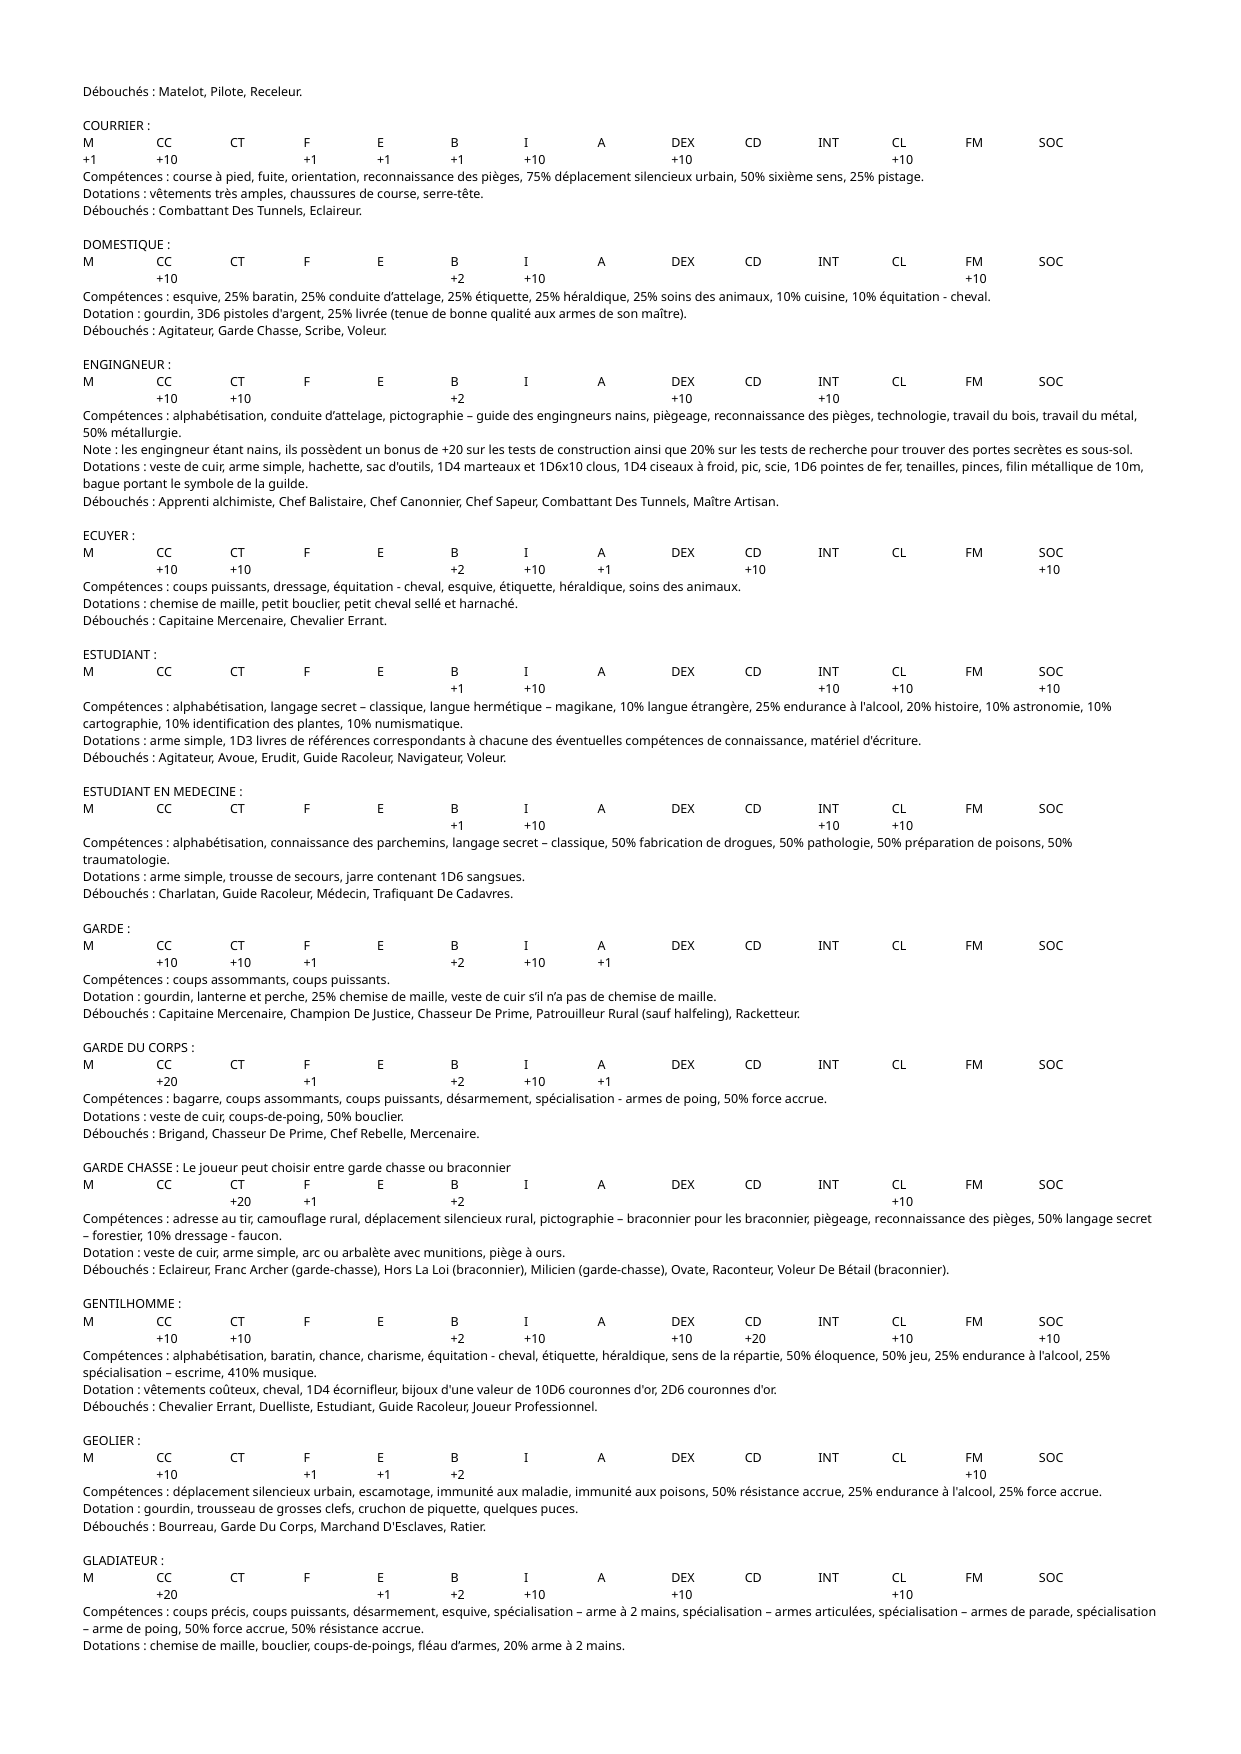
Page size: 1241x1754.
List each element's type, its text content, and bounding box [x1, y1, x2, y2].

text ENGINGNEUR : [83, 356, 1157, 373]
text +1 +10 +1 +1 +1 +10 +10 +10 [83, 151, 1157, 168]
text Compétences : esquive, 25% baratin, 25% conduite d’attelage, 25% étiquette, 25% héraldique, 25% soins des animaux, 10% cuisine, 10% équitation - cheval. [83, 288, 1157, 305]
text +10 +10 +2 +10 +10 +20 +10 +10 [83, 1330, 1157, 1347]
text Débouchés : Charlatan, Guide Racoleur, Médecin, Trafiquant De Cadavres. [83, 886, 1157, 903]
text +1 +10 +10 +10 +10 [83, 681, 1157, 698]
text +10 +2 +10 +10 [83, 271, 1157, 288]
text Note : les engingneur étant nains, ils possèdent un bonus de +20 sur les tests de construction ainsi que 20% sur les tests de recherche pour trouver des portes secrètes es sous-sol. [83, 441, 1157, 458]
text Compétences : alphabétisation, baratin, chance, charisme, équitation - cheval, étiquette, héraldique, sens de la répartie, 50% éloquence, 50% jeu, 25% endurance à l'alcool, 25% spécialisation – escrime, 410% musique. [83, 1347, 1157, 1381]
text GLADIATEUR : [83, 1552, 1157, 1569]
text +10 +10 +2 +10 +1 +10 +10 [83, 561, 1157, 578]
text Débouchés : Capitaine Mercenaire, Champion De Justice, Chasseur De Prime, Patrouilleur Rural (sauf halfeling), Racketteur. [83, 1005, 1157, 1022]
text M CC CT F E B I A DEX CD INT CL FM SOC [83, 1449, 1157, 1466]
text Débouchés : Chevalier Errant, Duelliste, Estudiant, Guide Racoleur, Joueur Professionnel. [83, 1398, 1157, 1415]
text +10 +10 +1 +2 +10 +1 [83, 954, 1157, 971]
text +10 +10 +2 +10 +10 [83, 390, 1157, 407]
text Débouchés : Combattant Des Tunnels, Eclaireur. [83, 202, 1157, 219]
text +20 +1 +2 +10 [83, 1193, 1157, 1210]
text Compétences : déplacement silencieux urbain, escamotage, immunité aux maladie, immunité aux poisons, 50% résistance accrue, 25% endurance à l'alcool, 25% force accrue. [83, 1483, 1157, 1501]
text Débouchés : Matelot, Pilote, Receleur. [83, 83, 1157, 100]
text +20 +1 +2 +10 +10 +10 [83, 1586, 1157, 1603]
text Dotations : veste de cuir, coups-de-poing, 50% bouclier. [83, 1108, 1157, 1125]
text Compétences : coups assommants, coups puissants. [83, 971, 1157, 988]
text Dotations : vêtements très amples, chaussures de course, serre-tête. [83, 185, 1157, 202]
text Compétences : alphabétisation, connaissance des parchemins, langage secret – classique, 50% fabrication de drogues, 50% pathologie, 50% préparation de poisons, 50% traumatologie. [83, 834, 1157, 868]
text ESTUDIANT EN MEDECINE : [83, 783, 1157, 800]
text Débouchés : Capitaine Mercenaire, Chevalier Errant. [83, 612, 1157, 629]
text Dotation : gourdin, 3D6 pistoles d'argent, 25% livrée (tenue de bonne qualité aux armes de son maître). [83, 305, 1157, 322]
text GARDE CHASSE : Le joueur peut choisir entre garde chasse ou braconnier [83, 1159, 1157, 1176]
text M CC CT F E B I A DEX CD INT CL FM SOC [83, 544, 1157, 561]
text GARDE DU CORPS : [83, 1039, 1157, 1056]
text Compétences : coups précis, coups puissants, désarmement, esquive, spécialisation – arme à 2 mains, spécialisation – armes articulées, spécialisation – armes de parade, spécialisation – arme de poing, 50% force accrue, 50% résistance accrue. [83, 1603, 1157, 1637]
text GEOLIER : [83, 1432, 1157, 1449]
text COURRIER : [83, 117, 1157, 134]
text ESTUDIANT : [83, 646, 1157, 663]
text Dotation : vêtements coûteux, cheval, 1D4 écornifleur, bijoux d'une valeur de 10D6 couronnes d'or, 2D6 couronnes d'or. [83, 1381, 1157, 1398]
text M CC CT F E B I A DEX CD INT CL FM SOC [83, 1569, 1157, 1586]
text GENTILHOMME : [83, 1296, 1157, 1313]
text M CC CT F E B I A DEX CD INT CL FM SOC [83, 253, 1157, 271]
text Dotations : chemise de maille, petit bouclier, petit cheval sellé et harnaché. [83, 595, 1157, 612]
text DOMESTIQUE : [83, 236, 1157, 253]
text M CC CT F E B I A DEX CD INT CL FM SOC [83, 1313, 1157, 1330]
text M CC CT F E B I A DEX CD INT CL FM SOC [83, 134, 1157, 151]
text M CC CT F E B I A DEX CD INT CL FM SOC [83, 1056, 1157, 1073]
text Dotation : gourdin, trousseau de grosses clefs, cruchon de piquette, quelques puces. [83, 1501, 1157, 1518]
text Débouchés : Agitateur, Garde Chasse, Scribe, Voleur. [83, 322, 1157, 339]
text +20 +1 +2 +10 +1 [83, 1073, 1157, 1091]
text M CC CT F E B I A DEX CD INT CL FM SOC [83, 663, 1157, 681]
text Débouchés : Apprenti alchimiste, Chef Balistaire, Chef Canonnier, Chef Sapeur, Combattant Des Tunnels, Maître Artisan. [83, 493, 1157, 510]
text GARDE : [83, 920, 1157, 937]
text Dotations : arme simple, 1D3 livres de références correspondants à chacune des éventuelles compétences de connaissance, matériel d'écriture. [83, 732, 1157, 749]
text Compétences : bagarre, coups assommants, coups puissants, désarmement, spécialisation - armes de poing, 50% force accrue. [83, 1091, 1157, 1108]
text Dotations : veste de cuir, arme simple, hachette, sac d'outils, 1D4 marteaux et 1D6x10 clous, 1D4 ciseaux à froid, pic, scie, 1D6 pointes de fer, tenailles, pinces, filin métallique de 10m, bague portant le symbole de la guilde. [83, 458, 1157, 493]
text Dotation : gourdin, lanterne et perche, 25% chemise de maille, veste de cuir s’il n’a pas de chemise de maille. [83, 988, 1157, 1005]
text M CC CT F E B I A DEX CD INT CL FM SOC [83, 1176, 1157, 1193]
text Débouchés : Brigand, Chasseur De Prime, Chef Rebelle, Mercenaire. [83, 1125, 1157, 1142]
text Compétences : alphabétisation, conduite d’attelage, pictographie – guide des engingneurs nains, piègeage, reconnaissance des pièges, technologie, travail du bois, travail du métal, 50% métallurgie. [83, 407, 1157, 441]
text Dotations : arme simple, trousse de secours, jarre contenant 1D6 sangsues. [83, 868, 1157, 886]
text Compétences : coups puissants, dressage, équitation - cheval, esquive, étiquette, héraldique, soins des animaux. [83, 578, 1157, 595]
text M CC CT F E B I A DEX CD INT CL FM SOC [83, 937, 1157, 954]
text M CC CT F E B I A DEX CD INT CL FM SOC [83, 373, 1157, 390]
text ECUYER : [83, 527, 1157, 544]
text Dotation : veste de cuir, arme simple, arc ou arbalète avec munitions, piège à ours. [83, 1244, 1157, 1261]
text Compétences : adresse au tir, camouflage rural, déplacement silencieux rural, pictographie – braconnier pour les braconnier, piègeage, reconnaissance des pièges, 50% langage secret – forestier, 10% dressage - faucon. [83, 1210, 1157, 1244]
text Débouchés : Bourreau, Garde Du Corps, Marchand D'Esclaves, Ratier. [83, 1518, 1157, 1535]
text +1 +10 +10 +10 [83, 817, 1157, 834]
text Compétences : alphabétisation, langage secret – classique, langue hermétique – magikane, 10% langue étrangère, 25% endurance à l'alcool, 20% histoire, 10% astronomie, 10% cartographie, 10% identification des plantes, 10% numismatique. [83, 698, 1157, 732]
text +10 +1 +1 +2 +10 [83, 1466, 1157, 1483]
text Débouchés : Eclaireur, Franc Archer (garde-chasse), Hors La Loi (braconnier), Milicien (garde-chasse), Ovate, Raconteur, Voleur De Bétail (braconnier). [83, 1261, 1157, 1278]
text Débouchés : Agitateur, Avoue, Erudit, Guide Racoleur, Navigateur, Voleur. [83, 749, 1157, 766]
text M CC CT F E B I A DEX CD INT CL FM SOC [83, 800, 1157, 817]
text Compétences : course à pied, fuite, orientation, reconnaissance des pièges, 75% déplacement silencieux urbain, 50% sixième sens, 25% pistage. [83, 168, 1157, 185]
text Dotations : chemise de maille, bouclier, coups-de-poings, fléau d’armes, 20% arme à 2 mains. [83, 1637, 1157, 1654]
